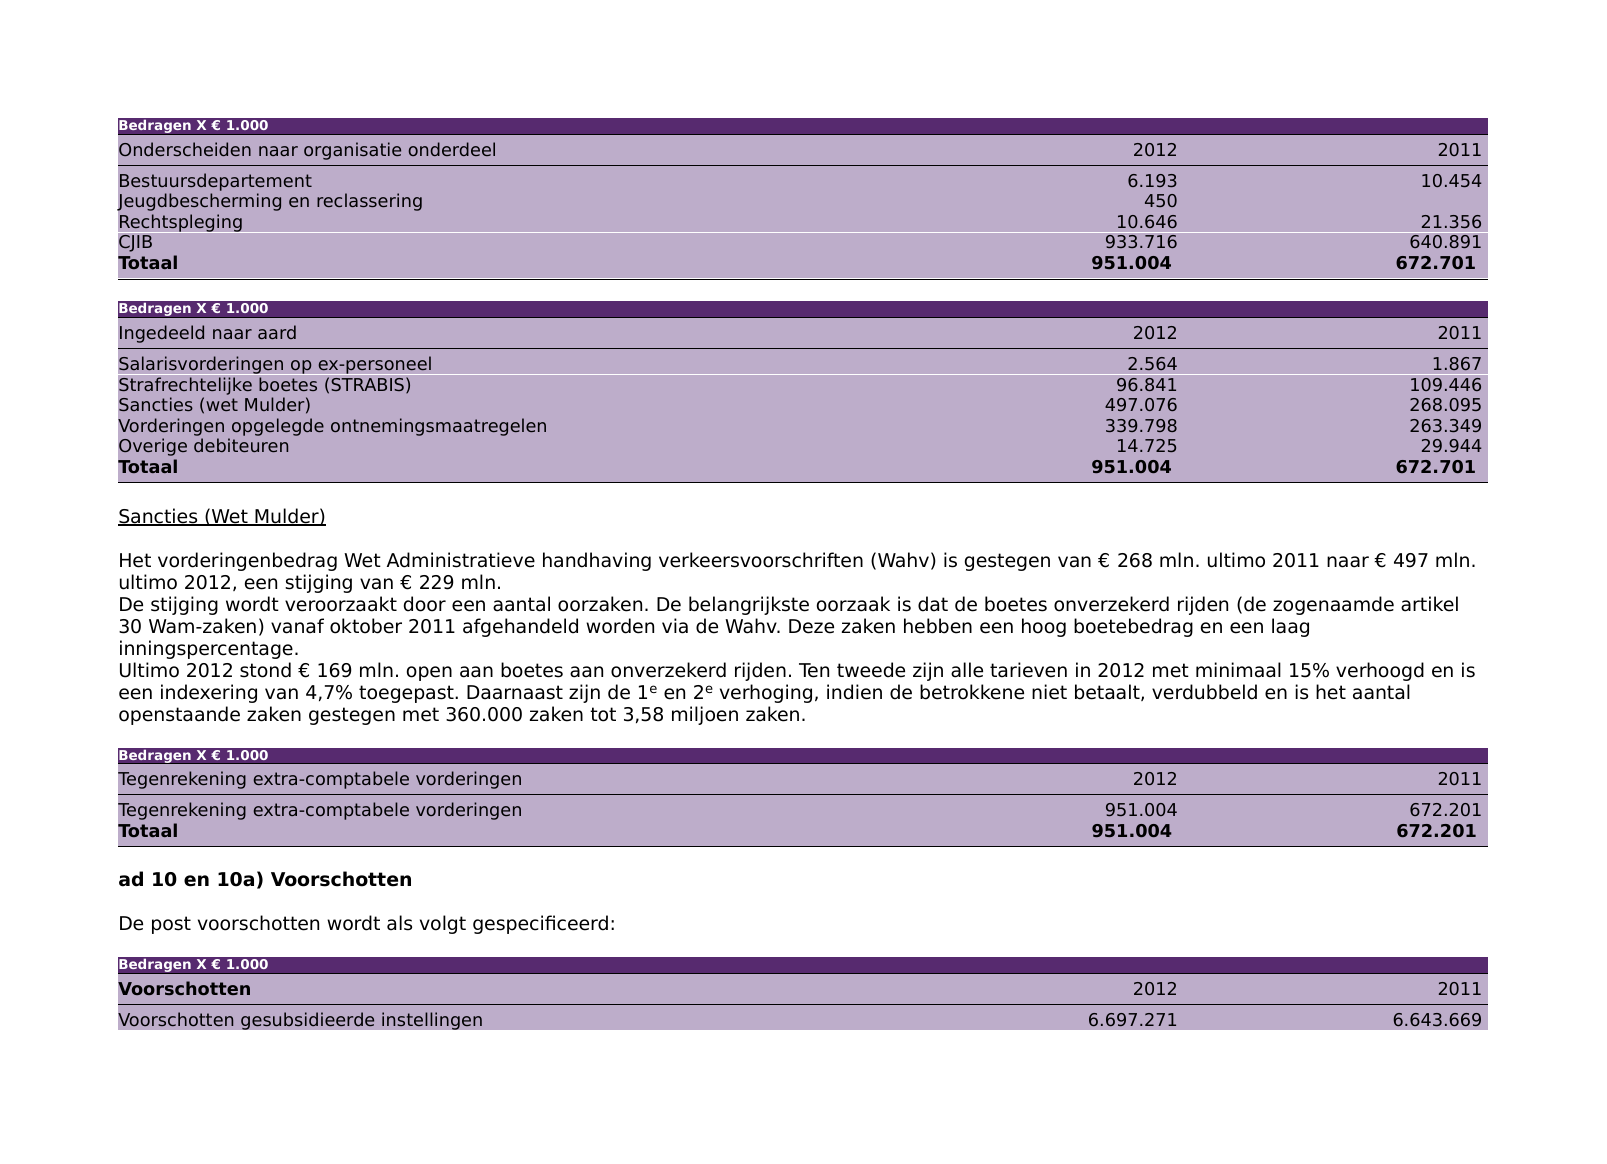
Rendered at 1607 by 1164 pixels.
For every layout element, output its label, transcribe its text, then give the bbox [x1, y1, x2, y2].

table_cell Strafrechtelijke boetes (STRABIS) [118, 375, 879, 395]
table_cell Tegenrekening extra-comptabele vorderingen [118, 764, 879, 794]
table_cell Ingedeeld naar aard [118, 318, 879, 348]
table_cell 2012 [879, 318, 1184, 348]
table_cell 672.701 [1184, 457, 1488, 482]
table_cell 268.095 [1184, 395, 1488, 416]
table_cell 6.193 [879, 166, 1184, 191]
table_cell Totaal [118, 253, 879, 278]
table_cell Tegenrekening extra-comptabele vorderingen [118, 795, 879, 821]
table_cell 672.201 [1184, 821, 1488, 846]
table_cell 96.841 [879, 375, 1184, 395]
table_cell Voorschotten [118, 974, 879, 1004]
table_header Bedragen X € 1.000 [118, 957, 1488, 973]
text De post voorschotten wordt als volgt gespecificeerd: [118, 913, 1488, 935]
table_cell 2012 [879, 135, 1184, 165]
table_header Bedragen X € 1.000 [118, 301, 1488, 317]
table_cell 2011 [1184, 318, 1488, 348]
table_cell 2012 [879, 764, 1184, 794]
table_cell Bestuursdepartement [118, 166, 879, 191]
table_cell [1184, 191, 1488, 212]
table_cell 1.867 [1184, 349, 1488, 374]
table_cell 21.356 [1184, 212, 1488, 232]
table_cell Sancties (wet Mulder) [118, 395, 879, 416]
table_cell 2.564 [879, 349, 1184, 374]
table_cell Salarisvorderingen op ex-personeel [118, 349, 879, 374]
table_header Bedragen X € 1.000 [118, 118, 1488, 134]
table_cell 2011 [1184, 974, 1488, 1004]
table_cell Voorschotten gesubsidieerde instellingen [118, 1005, 879, 1030]
table_cell 339.798 [879, 416, 1184, 436]
table_cell 933.716 [879, 233, 1184, 253]
table_cell 672.201 [1184, 795, 1488, 821]
table_cell 951.004 [879, 821, 1184, 846]
table_cell 497.076 [879, 395, 1184, 416]
text De stijging wordt veroorzaakt door een aantal oorzaken. De belangrijkste oorzaak is dat de boetes onverzekerd rijden (de zogenaamde artikel 30 Wam-zaken) vanaf oktober 2011 afgehandeld worden via de Wahv. Deze zaken hebben een hoog boetebedrag en een laag inningspercentage. [118, 594, 1488, 659]
table_cell Overige debiteuren [118, 436, 879, 457]
text Ultimo 2012 stond € 169 mln. open aan boetes aan onverzekerd rijden. Ten tweede zijn alle tarieven in 2012 met minimaal 15% verhoogd en is een indexering van 4,7% toegepast. Daarnaast zijn de 1e en 2e verhoging, indien de betrokkene niet betaalt, verdubbeld en is het aantal openstaande zaken gestegen met 360.000 zaken tot 3,58 miljoen zaken. [118, 659, 1488, 726]
table_cell 2011 [1184, 764, 1488, 794]
table_cell Vorderingen opgelegde ontnemingsmaatregelen [118, 416, 879, 436]
table_cell Jeugdbescherming en reclassering [118, 191, 879, 212]
table_header Bedragen X € 1.000 [118, 748, 1488, 763]
text Het vorderingenbedrag Wet Administratieve handhaving verkeersvoorschriften (Wahv) is gestegen van € 268 mln. ultimo 2011 naar € 497 mln. ultimo 2012, een stijging van € 229 mln. [118, 550, 1488, 594]
table_cell 263.349 [1184, 416, 1488, 436]
subtitle ad 10 en 10a) Voorschotten [118, 869, 1488, 891]
table_cell 10.454 [1184, 166, 1488, 191]
table_cell 6.697.271 [879, 1005, 1184, 1030]
table_cell 2011 [1184, 135, 1488, 165]
table_cell 10.646 [879, 212, 1184, 232]
table_cell 951.004 [879, 253, 1184, 278]
table_cell Totaal [118, 821, 879, 846]
table_cell 640.891 [1184, 233, 1488, 253]
subtitle Sancties (Wet Mulder) [118, 506, 1488, 527]
table_cell Rechtspleging [118, 212, 879, 232]
table_cell 14.725 [879, 436, 1184, 457]
table_cell 2012 [879, 974, 1184, 1004]
table_cell 951.004 [879, 457, 1184, 482]
table_cell 951.004 [879, 795, 1184, 821]
table_cell Onderscheiden naar organisatie onderdeel [118, 135, 879, 165]
table_cell 29.944 [1184, 436, 1488, 457]
table_cell Totaal [118, 457, 879, 482]
table_cell 450 [879, 191, 1184, 212]
table_cell 672.701 [1184, 253, 1488, 278]
table_cell 109.446 [1184, 375, 1488, 395]
table_cell 6.643.669 [1184, 1005, 1488, 1030]
table_cell CJIB [118, 233, 879, 253]
